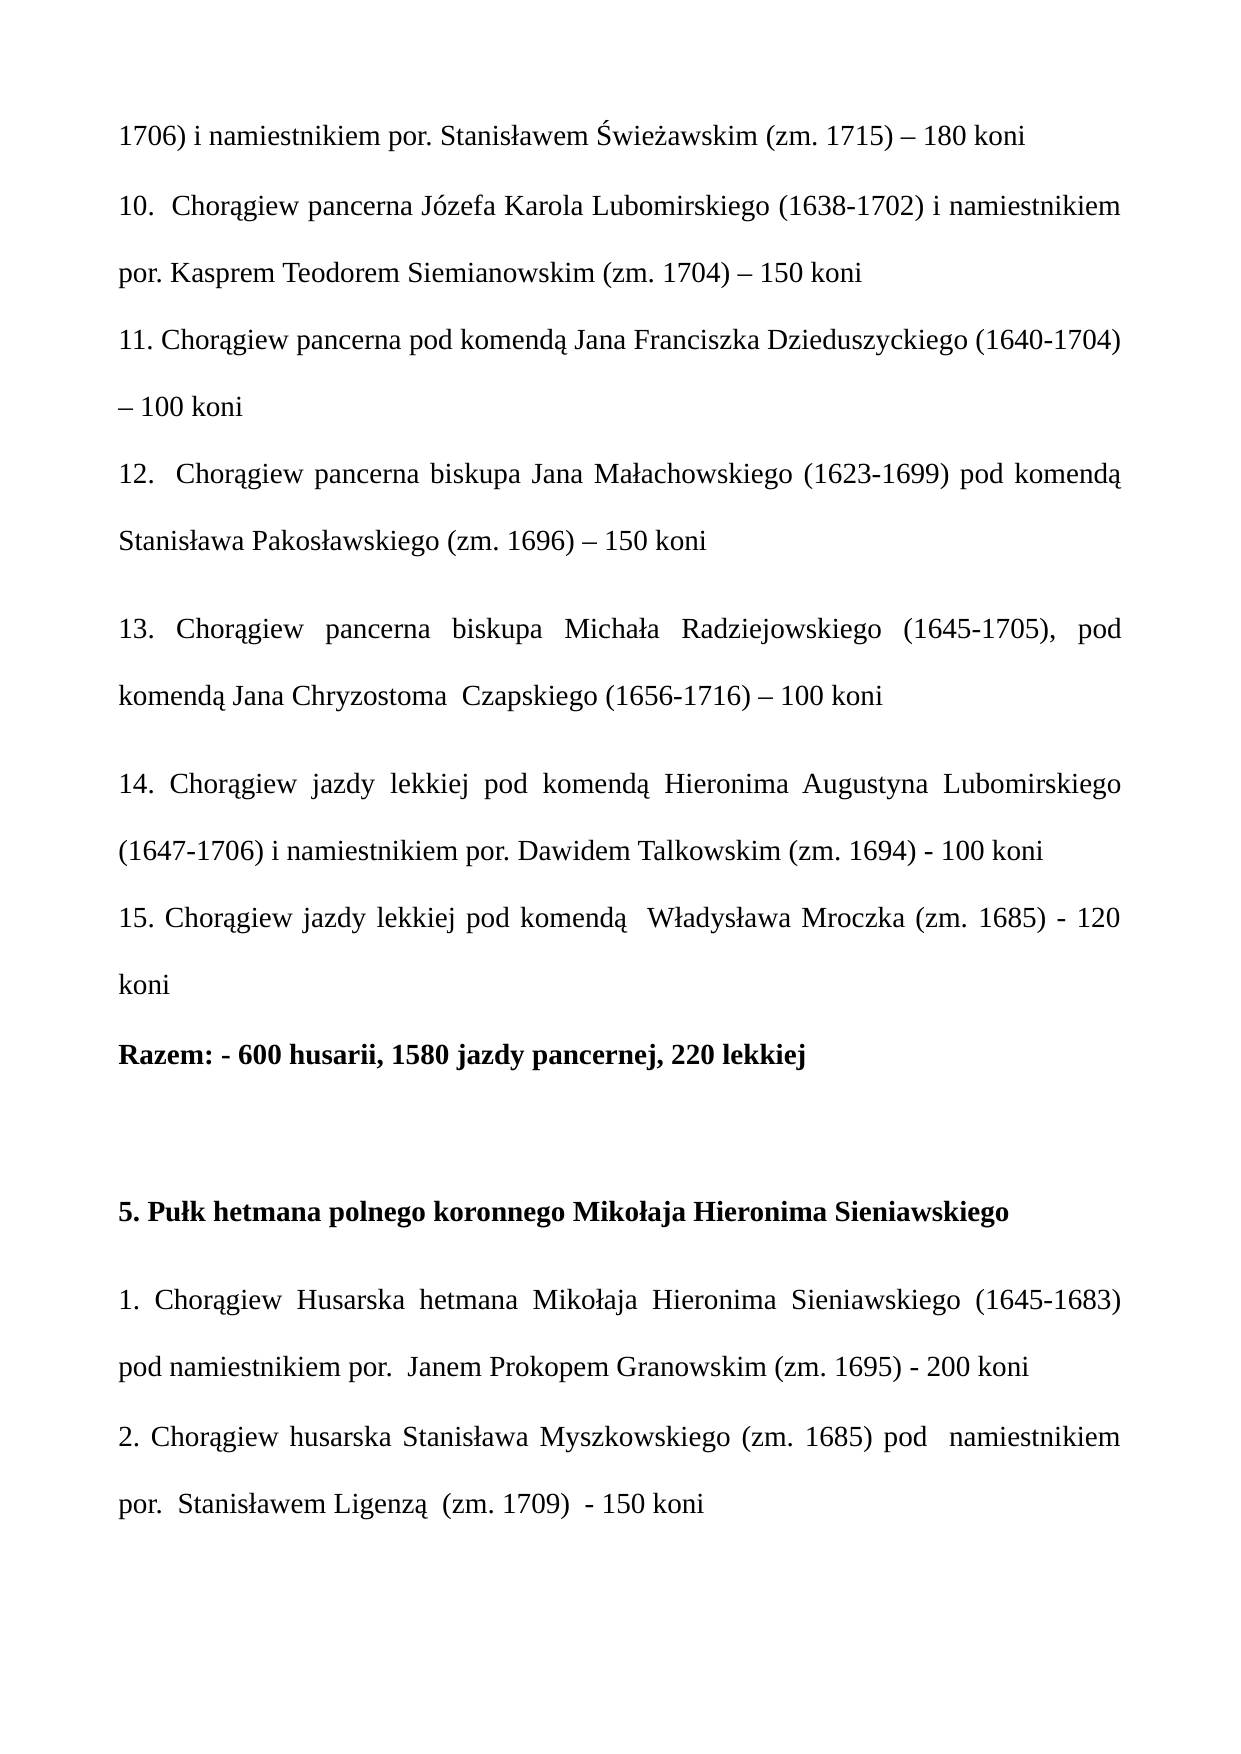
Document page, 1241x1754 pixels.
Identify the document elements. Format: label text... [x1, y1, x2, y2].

text 14. Chorągiew jazdy lekkiej pod komendą Hieronima Augustyna Lubomirskiego (1647-1706) i namiestnikiem por. Dawidem Talkowskim (zm. 1694) - 100 koni [118, 766, 1122, 867]
text 1706) i namiestnikiem por. Stanisławem Świeżawskim (zm. 1715) – 180 koni [118, 118, 1122, 152]
text 13. Chorągiew pancerna biskupa Michała Radziejowskiego (1645-1705), pod komendą Jana Chryzostoma Czapskiego (1656-1716) – 100 koni [118, 611, 1122, 712]
text 2. Chorągiew husarska Stanisława Myszkowskiego (zm. 1685) pod namiestnikiem por. Stanisławem Ligenzą (zm. 1709) - 150 koni [118, 1419, 1122, 1519]
text 10. Chorągiew pancerna Józefa Karola Lubomirskiego (1638-1702) i namiestnikiem por. Kasprem Teodorem Siemianowskim (zm. 1704) – 150 koni [118, 188, 1122, 288]
text 12. Chorągiew pancerna biskupa Jana Małachowskiego (1623-1699) pod komendą Stanisława Pakosławskiego (zm. 1696) – 150 koni [118, 456, 1122, 557]
text 11. Chorągiew pancerna pod komendą Jana Franciszka Dzieduszyckiego (1640-1704) – 100 koni [118, 322, 1122, 422]
text 1. Chorągiew Husarska hetmana Mikołaja Hieronima Sieniawskiego (1645-1683) pod namiestnikiem por. Janem Prokopem Granowskim (zm. 1695) - 200 koni [118, 1282, 1122, 1383]
text 5. Pułk hetmana polnego koronnego Mikołaja Hieronima Sieniawskiego [118, 1194, 1122, 1228]
text 15. Chorągiew jazdy lekkiej pod komendą Władysława Mroczka (zm. 1685) - 120 koni [118, 900, 1122, 1001]
text Razem: - 600 husarii, 1580 jazdy pancernej, 220 lekkiej [118, 1037, 1122, 1070]
